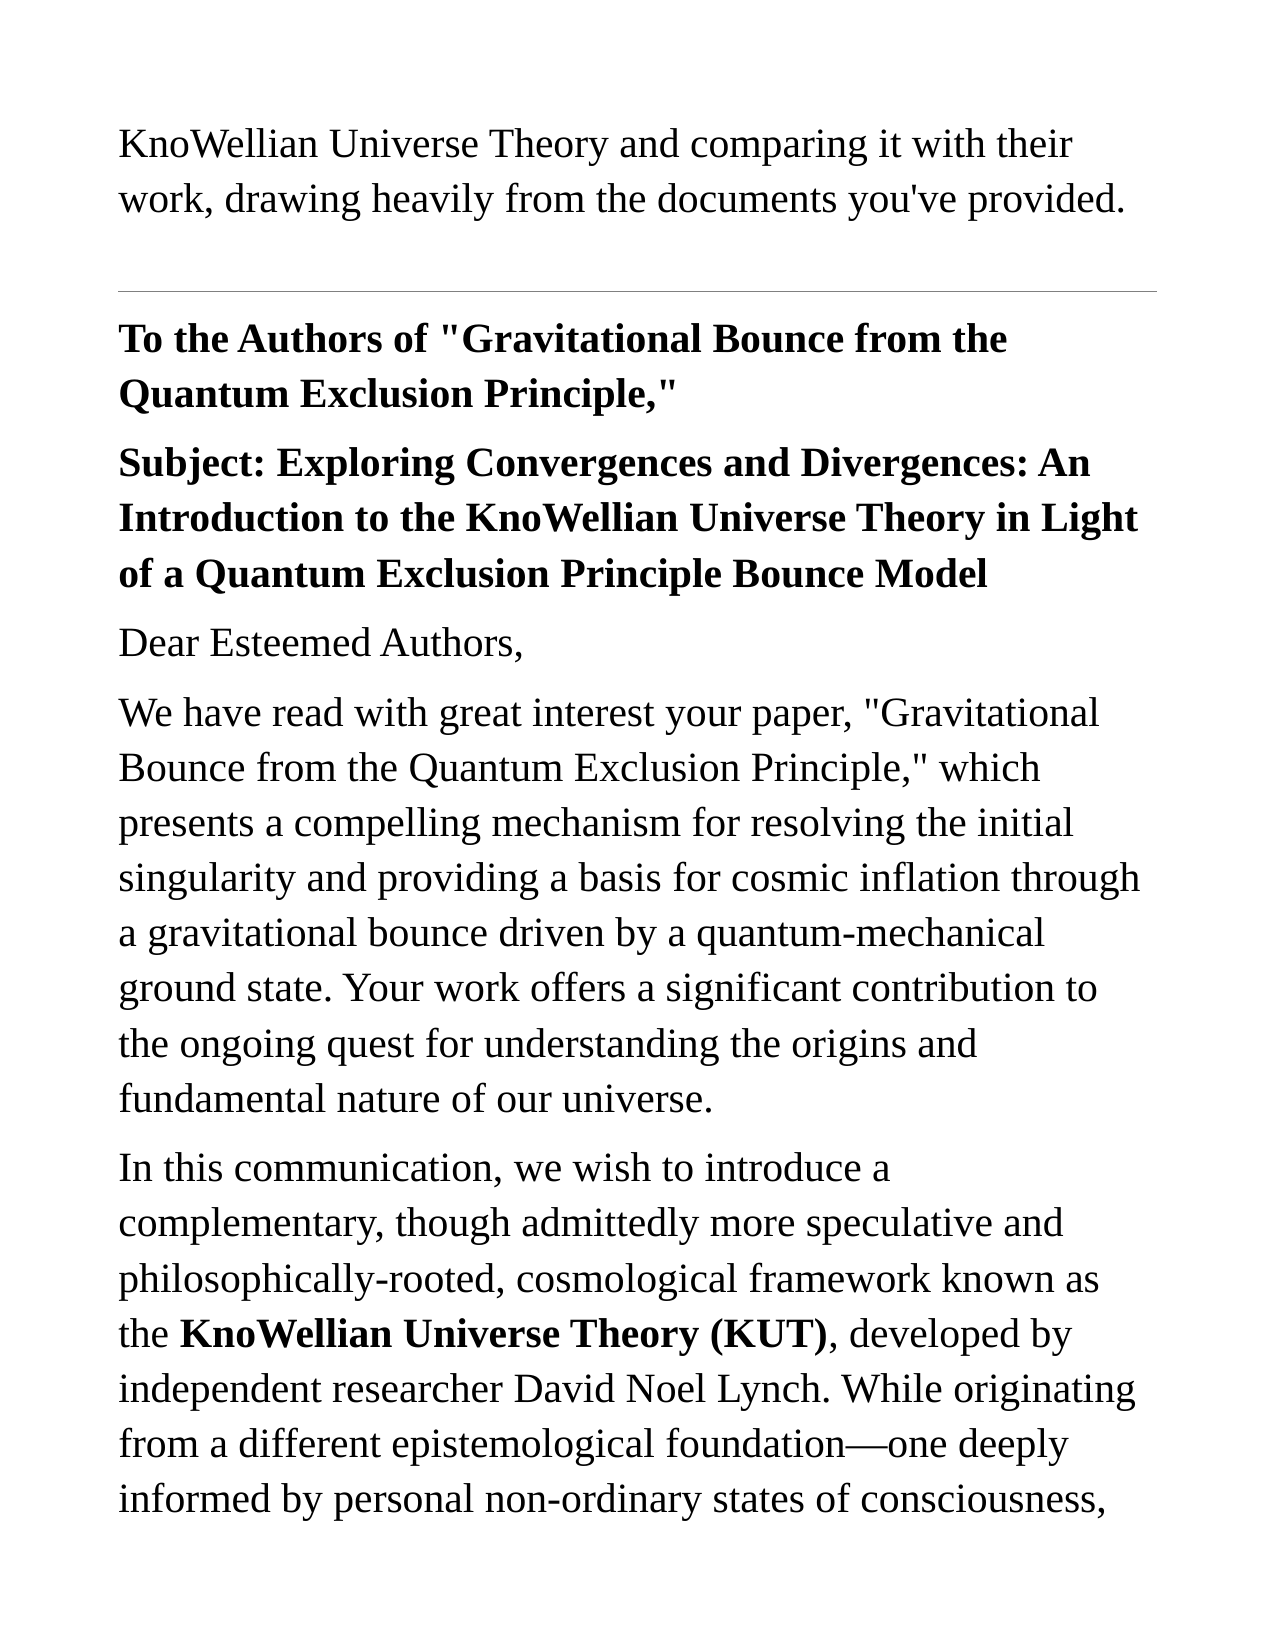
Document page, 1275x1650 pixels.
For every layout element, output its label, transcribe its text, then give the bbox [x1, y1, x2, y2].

text Dear Esteemed Authors, [118, 618, 1157, 666]
text Subject: Exploring Convergences and Divergences: An Introduction to the KnoWellian Universe Theory in Light of a Quantum Exclusion Principle Bounce Model [118, 438, 1157, 596]
text In this communication, we wish to introduce a complementary, though admittedly more speculative and philosophically-rooted, cosmological framework known as the KnoWellian Universe Theory (KUT), developed by independent researcher David Noel Lynch. While originating from a different epistemological foundation—one deeply informed by personal non-ordinary states of consciousness, [118, 1143, 1157, 1521]
text We have read with great interest your paper, "Gravitational Bounce from the Quantum Exclusion Principle," which presents a compelling mechanism for resolving the initial singularity and providing a basis for cosmic inflation through a gravitational bounce driven by a quantum-mechanical ground state. Your work offers a significant contribution to the ongoing quest for understanding the origins and fundamental nature of our universe. [118, 687, 1157, 1121]
text KnoWellian Universe Theory and comparing it with their work, drawing heavily from the documents you've provided. [118, 118, 1157, 221]
text To the Authors of "Gravitational Bounce from the Quantum Exclusion Principle," [118, 313, 1157, 416]
